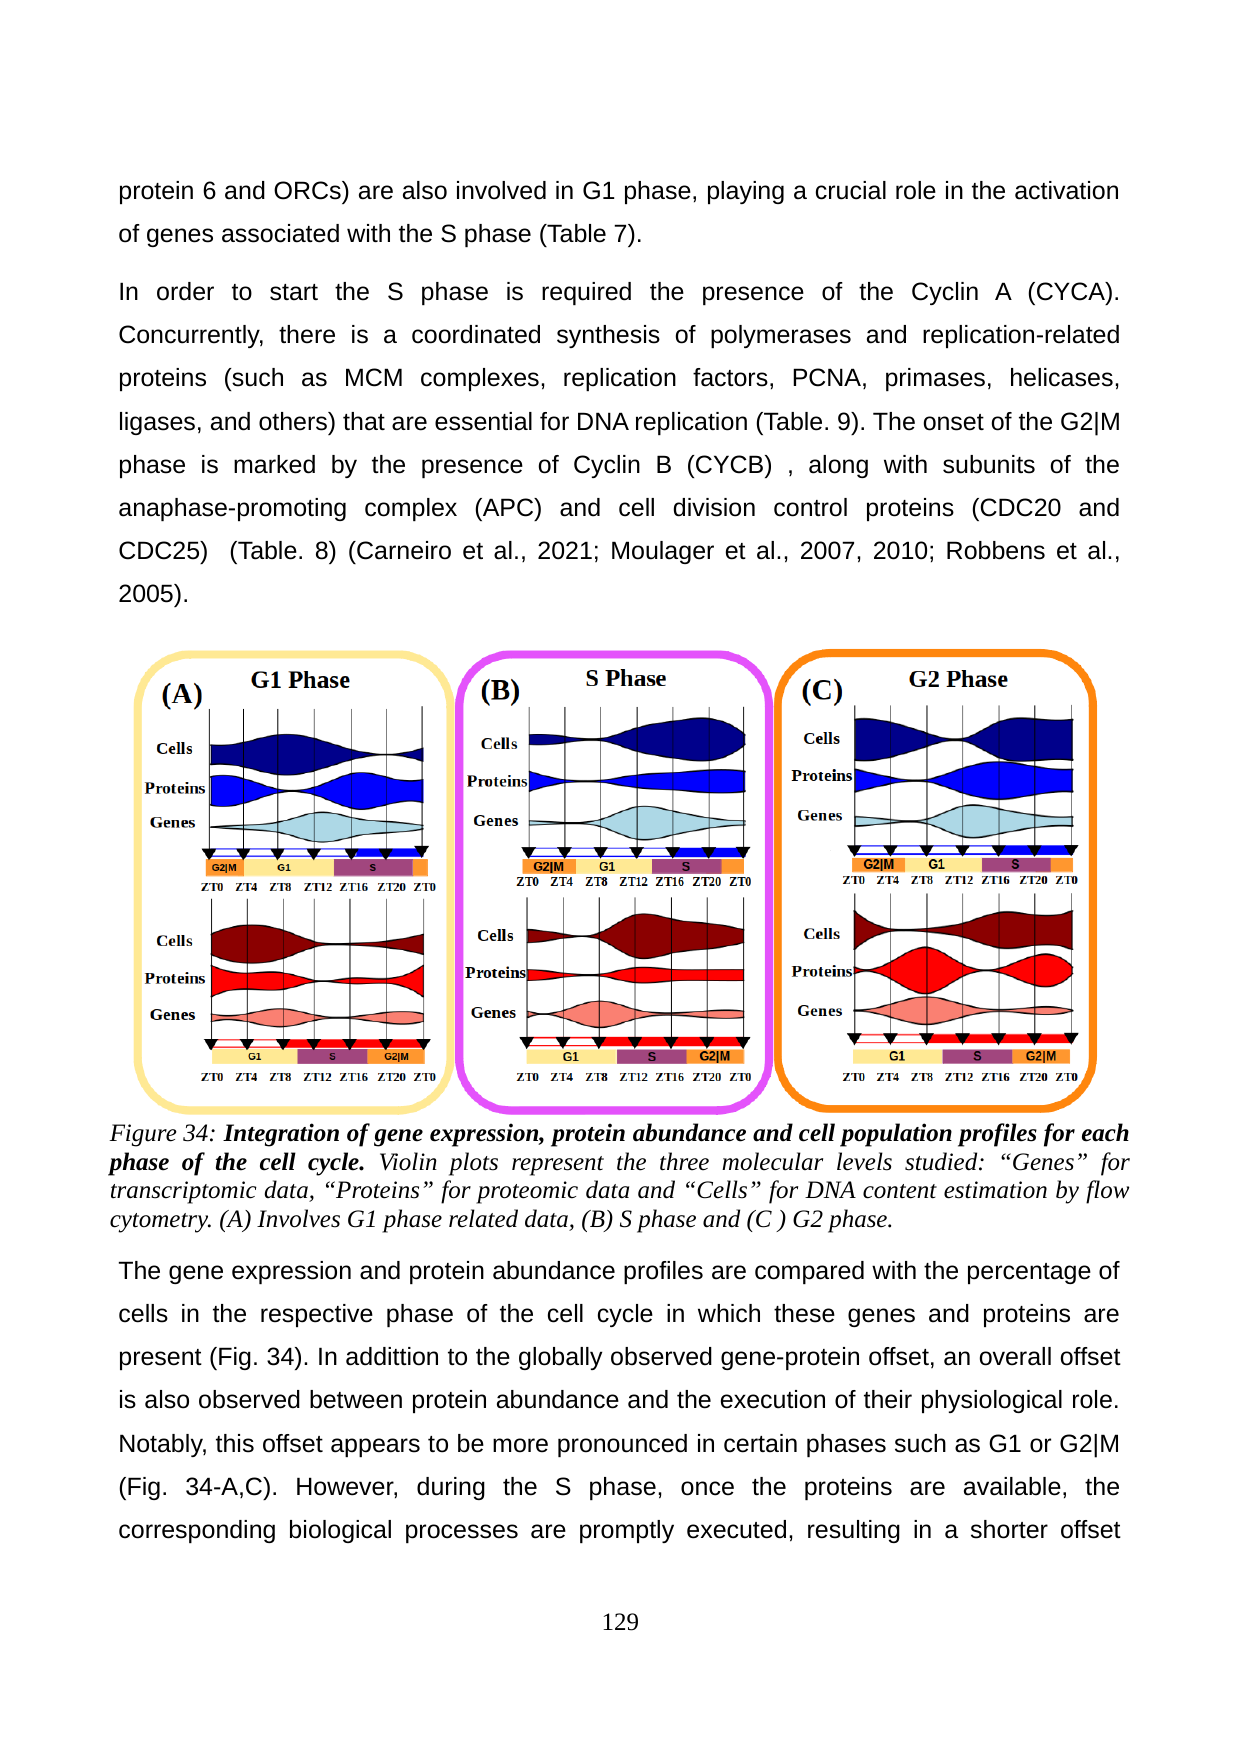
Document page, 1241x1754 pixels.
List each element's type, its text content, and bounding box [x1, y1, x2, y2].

text The gene expression and protein abundance profiles are compared with the percentage of cells in the respective phase of the cell cycle in which these genes and proteins are present (Fig. 34). In addittion to the globally observed gene-protein offset, an overall offset is also observed between protein abundance and the execution of their physiological role. Notably, this offset appears to be more pronounced in certain phases such as G1 or G2|M (Fig. 34-A,C). However, during the S phase, once the proteins are available, the corresponding biological processes are promptly executed, resulting in a shorter offset [118, 1256, 1122, 1544]
text Figure 34: Integration of gene expression, protein abundance and cell population profiles for each phase of the cell cycle. Violin plots represent the three molecular levels studied: “Genes” for transcriptomic data, “Proteins” for proteomic data and “Cells” for DNA content estimation by flow cytometry. (A) Involves G1 phase related data, (B) S phase and (C ) G2 phase. [109, 1119, 1131, 1233]
text In order to start the S phase is required the presence of the Cyclin A (CYCA). Concurrently, there is a coordinated synthesis of polymerases and replication-related proteins (such as MCM complexes, replication factors, PCNA, primases, helicases, ligases, and others) that are essential for DNA replication (Table. 9). The onset of the G2|M phase is marked by the presence of Cyclin B (CYCB) , along with subunits of the anaphase-promoting complex (APC) and cell division control proteins (CDC20 and CDC25) (Table. 8) (Carneiro et al., 2021; Moulager et al., 2007, 2010; Robbens et al., 2005)⁠⁠. [118, 277, 1122, 608]
picture [127, 644, 1102, 1119]
text protein 6 and ORCs) are also involved in G1 phase, playing a crucial role in the activation of genes associated with the S phase (Table 7). [118, 176, 1122, 248]
